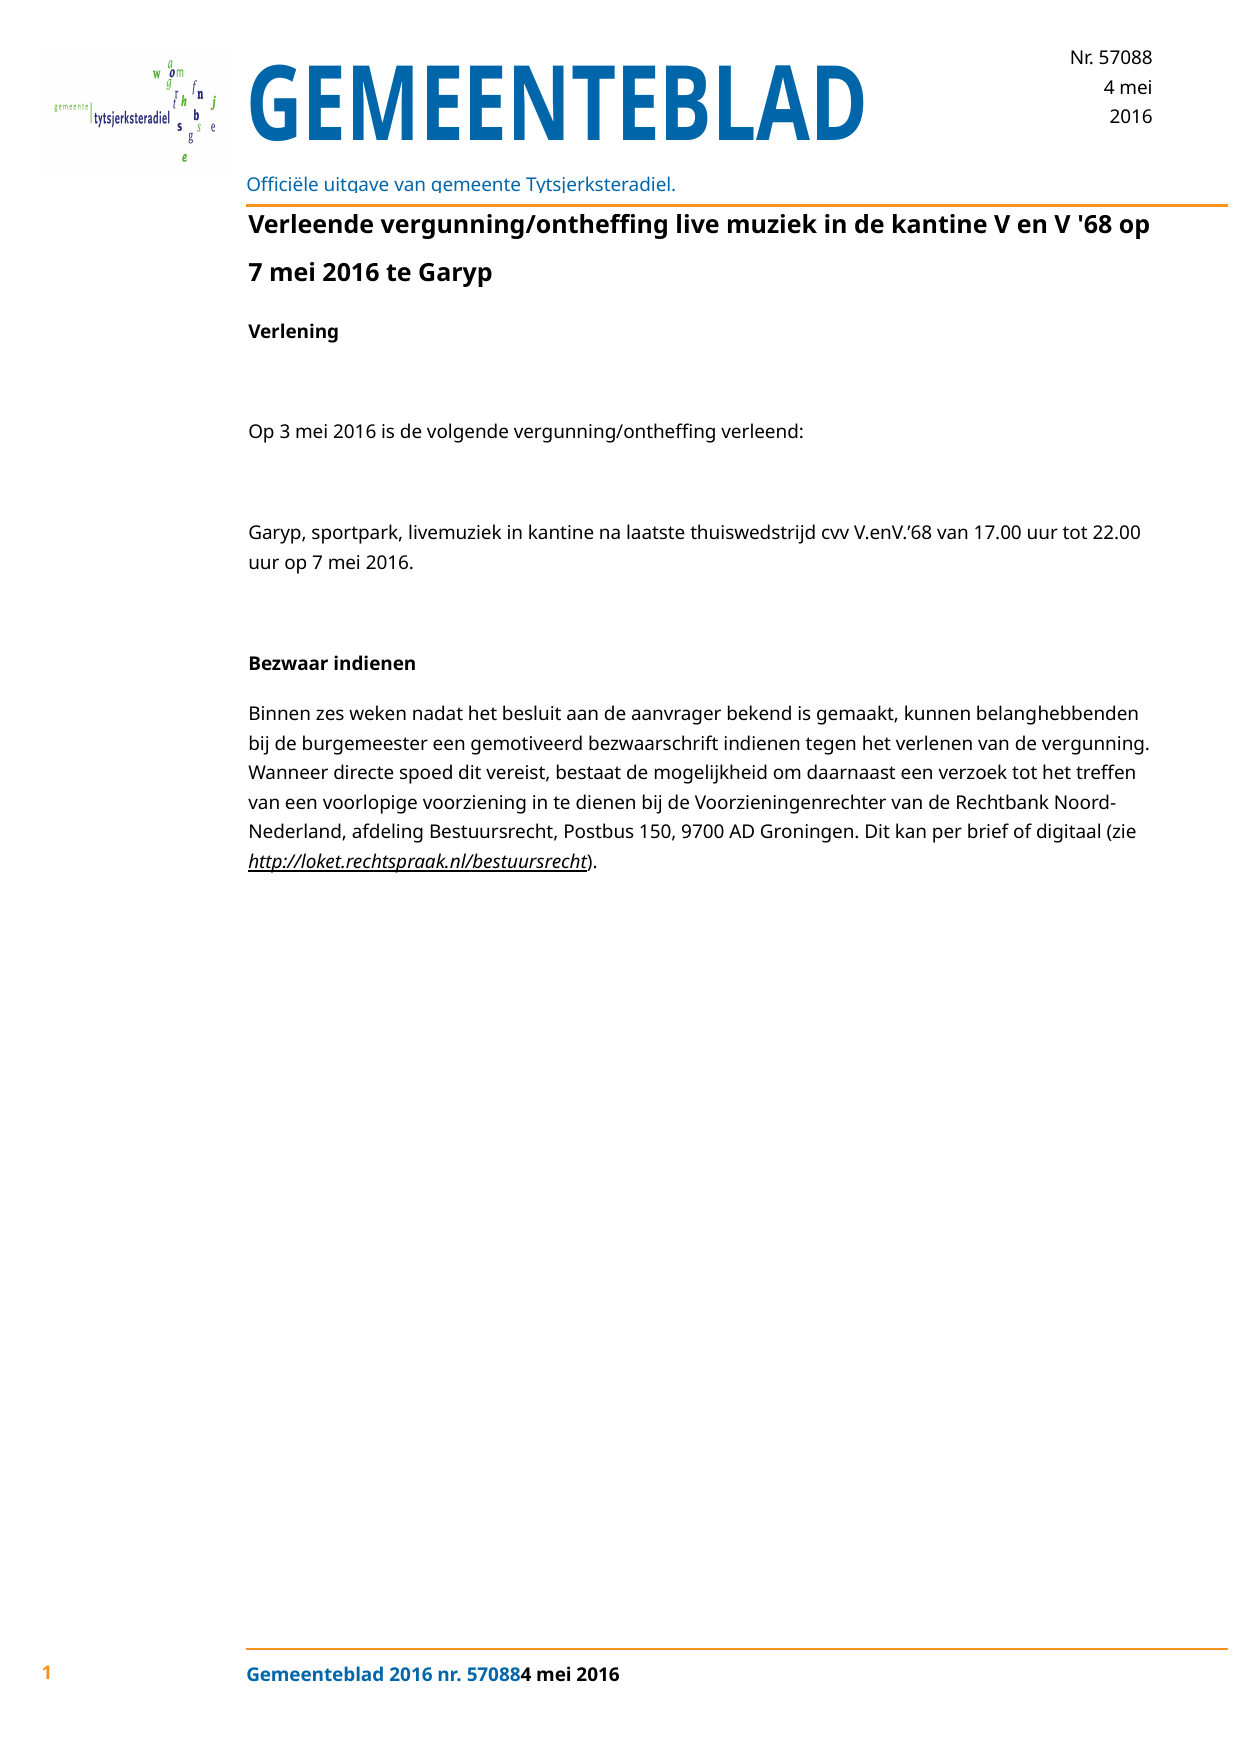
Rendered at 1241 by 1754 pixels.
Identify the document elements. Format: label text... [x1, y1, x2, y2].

text Verlening [248, 318, 1152, 344]
text Bezwaar indienen [248, 650, 1152, 676]
text Binnen zes weken nadat het besluit aan de aanvrager bekend is gemaakt, kunnen belang­hebbenden bij de burgemeester een gemotiveerd bezwaarschrift indienen tegen het verlenen van de ver­gunning. Wanneer directe spoed dit vereist, bestaat de mogelijkheid om daarnaast een verzoek tot het treffen van een voorlopige voorziening in te dienen bij de Voorzieningenrechter van de Rechtbank Noord-Nederland, afdeling Bestuursrecht, Postbus 150, 9700 AD Groningen. Dit kan per brief of digitaal (zie http://loket.rechtspraak.nl/bestuursrecht). [248, 700, 1152, 874]
text Op 3 mei 2016 is de volgende vergunning/ontheffing ver­leend: [248, 419, 1152, 444]
text Garyp, sportpark, livemuziek in kantine na laatste thuiswedstrijd cvv V.enV.’68 van 17.00 uur tot 22.00 uur op 7 mei 2016. [248, 519, 1152, 575]
text Verleende vergunning/ontheffing live muziek in de kantine V en V '68 op 7 mei 2016 te Garyp [248, 207, 1152, 288]
picture [41, 47, 231, 172]
